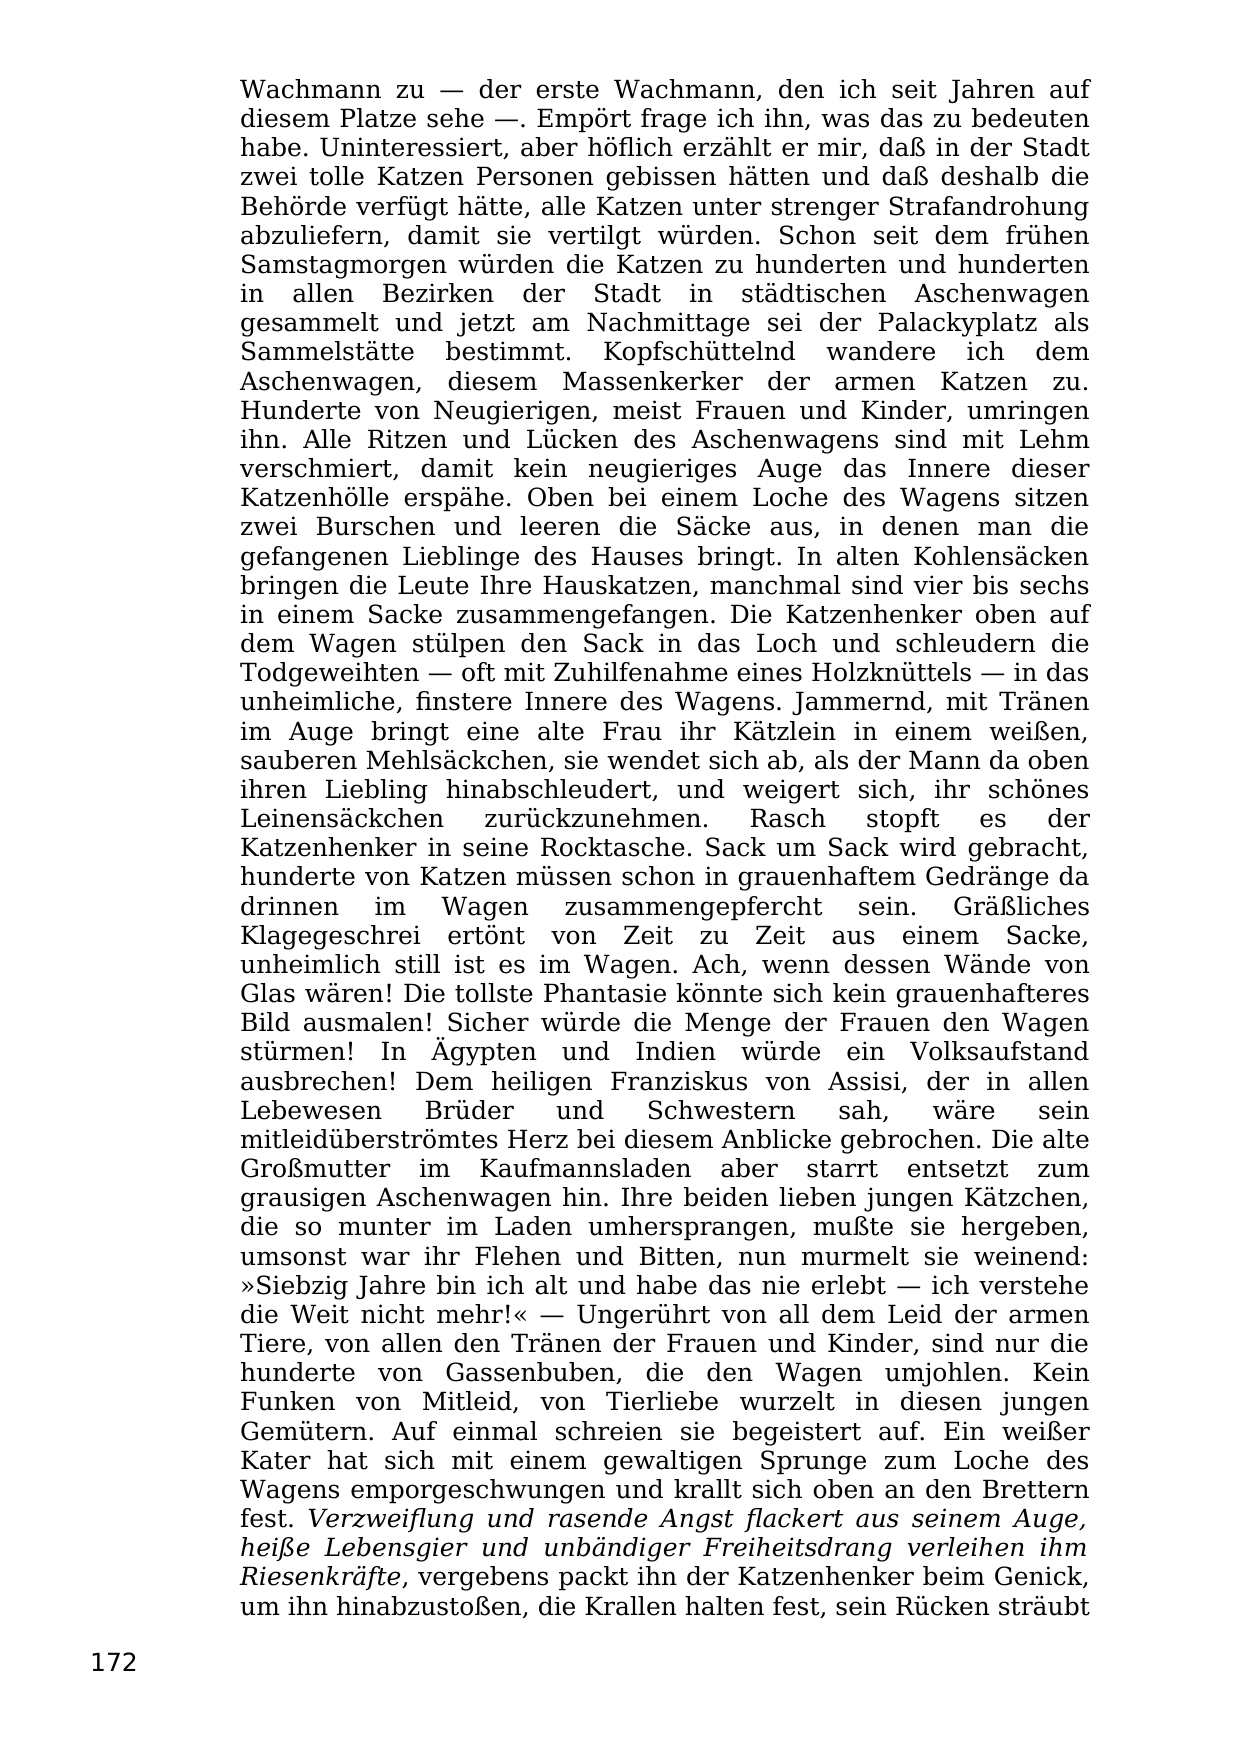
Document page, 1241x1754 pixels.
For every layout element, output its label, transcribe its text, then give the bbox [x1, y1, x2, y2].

text Wachmann zu — der erste Wachmann, den ich seit Jahren auf diesem Platze sehe —. Empört frage ich ihn, was das zu bedeuten habe. Uninteressiert, aber höflich erzählt er mir, daß in der Stadt zwei tolle Katzen Personen gebissen hätten und daß deshalb die Behörde verfügt hätte, alle Katzen unter strenger Strafandrohung abzuliefern, damit sie vertilgt würden. Schon seit dem frühen Samstagmorgen würden die Katzen zu hunderten und hunderten in allen Bezirken der Stadt in städtischen Aschenwagen gesammelt und jetzt am Nachmittage sei der Palackyplatz als Sammelstätte bestimmt. Kopfschüttelnd wandere ich dem Aschenwagen, diesem Massenkerker der armen Katzen zu. Hunderte von Neugierigen, meist Frauen und Kinder, umringen ihn. Alle Ritzen und Lücken des Aschenwagens sind mit Lehm verschmiert, damit kein neugieriges Auge das Innere dieser Katzenhölle erspähe. Oben bei einem Loche des Wagens sitzen zwei Burschen und leeren die Säcke aus, in denen man die gefangenen Lieblinge des Hauses bringt. In alten Kohlensäcken bringen die Leute Ihre Hauskatzen, manchmal sind vier bis sechs in einem Sacke zusammengefangen. Die Katzenhenker oben auf dem Wagen stülpen den Sack in das Loch und schleudern die Todgeweihten — oft mit Zuhilfenahme eines Holzknüttels — in das unheimliche, finstere Innere des Wagens. Jammernd, mit Tränen im Auge bringt eine alte Frau ihr Kätzlein in einem weißen, sauberen Mehlsäckchen, sie wendet sich ab, als der Mann da oben ihren Liebling hinabschleudert, und weigert sich, ihr schönes Leinensäckchen zurückzunehmen. Rasch stopft es der Katzenhenker in seine Rocktasche. Sack um Sack wird gebracht, hunderte von Katzen müssen schon in grauenhaftem Gedränge da drinnen im Wagen zusammengepfercht sein. Gräßliches Klagegeschrei ertönt von Zeit zu Zeit aus einem Sacke, unheimlich still ist es im Wagen. Ach, wenn dessen Wände von Glas wären! Die tollste Phantasie könnte sich kein grauenhafteres Bild ausmalen! Sicher würde die Menge der Frauen den Wagen stürmen! In Ägypten und Indien würde ein Volksaufstand ausbrechen! Dem heiligen Franziskus von Assisi, der in allen Lebewesen Brüder und Schwestern sah, wäre sein mitleidüberströmtes Herz bei diesem Anblicke gebrochen. Die alte Großmutter im Kaufmannsladen aber starrt entsetzt zum grausigen Aschenwagen hin. Ihre beiden lieben jungen Kätzchen, die so munter im Laden umhersprangen, mußte sie hergeben, umsonst war ihr Flehen und Bitten, nun murmelt sie weinend: »Siebzig Jahre bin ich alt und habe das nie erlebt — ich verstehe die Weit nicht mehr!« — Ungerührt von all dem Leid der armen Tiere, von allen den Tränen der Frauen und Kinder, sind nur die hunderte von Gassenbuben, die den Wagen umjohlen. Kein Funken von Mitleid, von Tierliebe wurzelt in diesen jungen Gemütern. Auf einmal schreien sie begeistert auf. Ein weißer Kater hat sich mit einem gewaltigen Sprunge zum Loche des Wagens emporgeschwungen und krallt sich oben an den Brettern fest. Verzweiflung und rasende Angst flackert aus seinem Auge, heiße Lebensgier und unbändiger Freiheitsdrang verleihen ihm Riesenkräfte, vergebens packt ihn der Katzenhenker beim Genick, um ihn hinabzustoßen, die Krallen halten fest, sein Rücken sträubt [240, 75, 1091, 1621]
